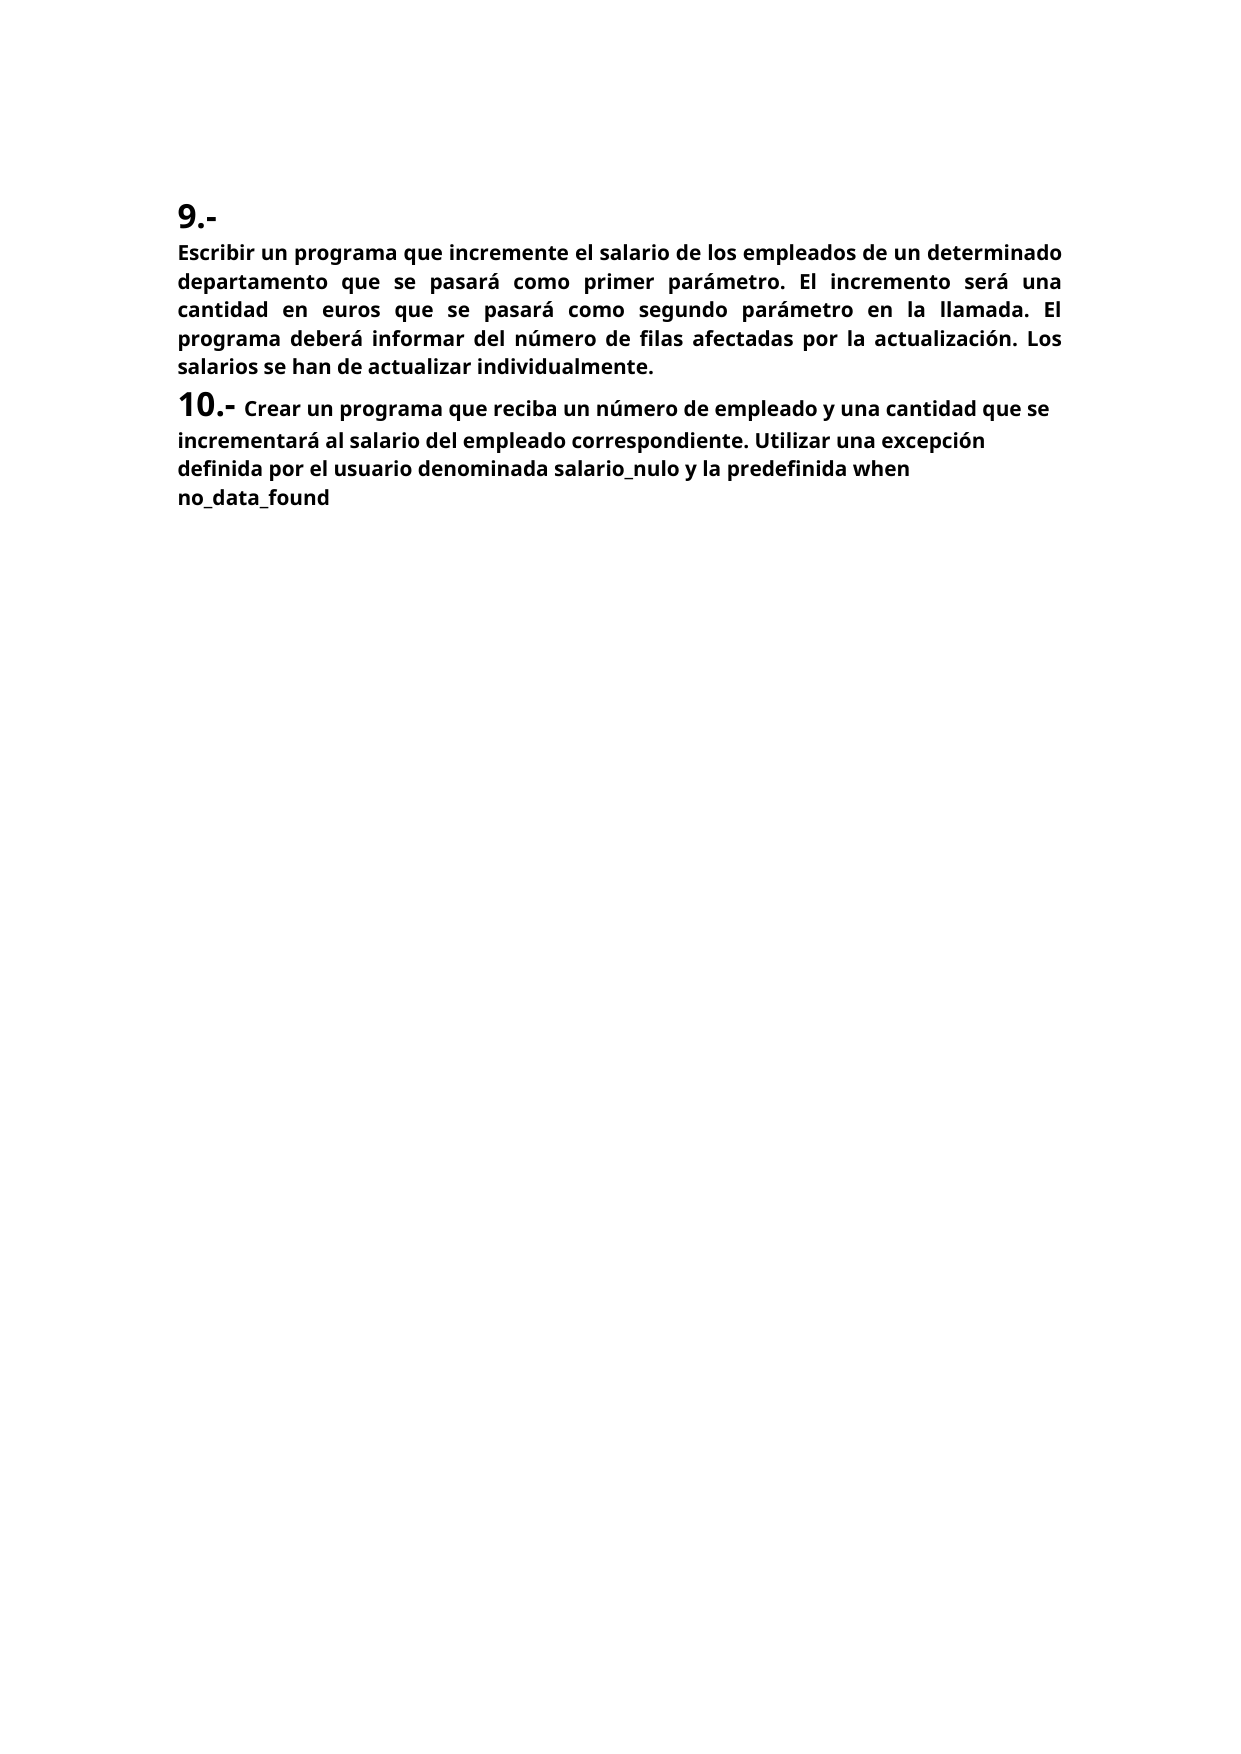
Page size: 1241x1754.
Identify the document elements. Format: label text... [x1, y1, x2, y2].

text Escribir un programa que incremente el salario de los empleados de un determinado departamento que se pasará como primer parámetro. El incremento será una cantidad en euros que se pasará como segundo parámetro en la llamada. El programa deberá informar del número de filas afectadas por la actualización. Los salarios se han de actualizar individualmente. [177, 238, 1063, 381]
text 9.- [177, 193, 1063, 238]
text 10.- Crear un programa que reciba un número de empleado y una cantidad que se incrementará al salario del empleado correspondiente. Utilizar una excepción definida por el usuario denominada salario_nulo y la predefinida when no_data_found [177, 381, 1063, 511]
